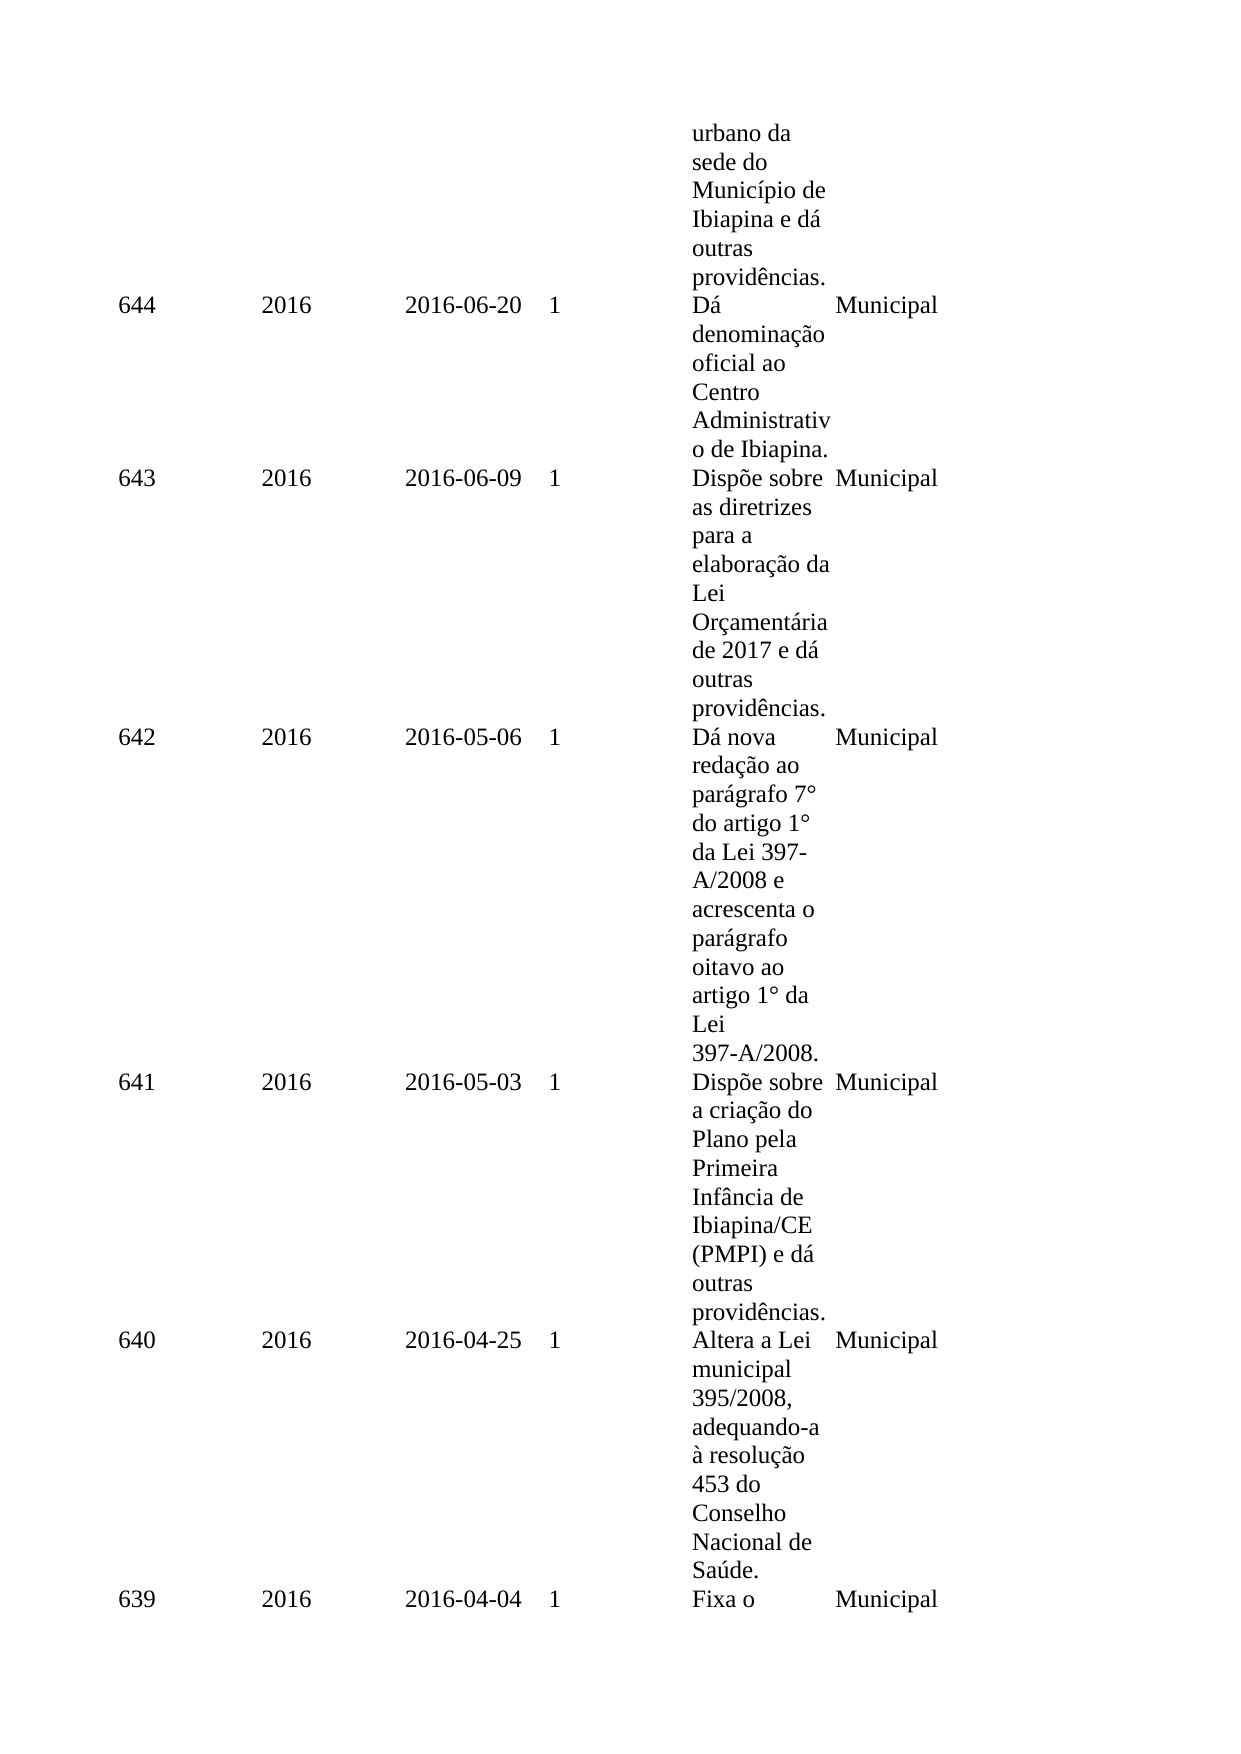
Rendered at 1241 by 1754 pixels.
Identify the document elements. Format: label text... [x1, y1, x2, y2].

table_cell Fixa o [692, 1584, 835, 1613]
table_cell Dá nova redação ao parágrafo 7° do artigo 1° da Lei 397-A/2008 e acrescenta o parágrafo oitavo ao artigo 1° da Lei 397-A/2008. [692, 722, 835, 1067]
table_cell Municipal [835, 1326, 979, 1584]
table_cell [979, 722, 1122, 1067]
table_cell 2016-06-20 [405, 291, 548, 463]
table_cell Dispõe sobre a criação do Plano pela Primeira Infância de Ibiapina/CE (PMPI) e dá outras providências. [692, 1067, 835, 1326]
table_cell Dispõe sobre as diretrizes para a elaboração da Lei Orçamentária de 2017 e dá outras providências. [692, 463, 835, 722]
table_cell 643 [118, 463, 261, 722]
table_cell 1 [548, 722, 692, 1067]
table_cell Altera a Lei municipal 395/2008, adequando-a à resolução 453 do Conselho Nacional de Saúde. [692, 1326, 835, 1584]
table_cell 641 [118, 1067, 261, 1326]
table_cell 639 [118, 1584, 261, 1613]
table_cell 2016-05-06 [405, 722, 548, 1067]
table_cell 2016 [261, 1326, 405, 1584]
table_cell [979, 1584, 1122, 1613]
table_cell 2016 [261, 722, 405, 1067]
table_cell 2016-04-25 [405, 1326, 548, 1584]
table_cell [835, 118, 979, 291]
table_cell Municipal [835, 291, 979, 463]
table_cell 1 [548, 291, 692, 463]
table_cell [261, 118, 405, 291]
table_cell Municipal [835, 722, 979, 1067]
table_cell Municipal [835, 1584, 979, 1613]
table_cell 1 [548, 1584, 692, 1613]
table_cell 2016 [261, 463, 405, 722]
table_cell 640 [118, 1326, 261, 1584]
table_cell urbano da sede do Município de Ibiapina e dá outras providências. [692, 118, 835, 291]
table_cell [979, 463, 1122, 722]
table_cell Dá denominação oficial ao Centro Administrativo de Ibiapina. [692, 291, 835, 463]
table_cell 644 [118, 291, 261, 463]
table_cell [979, 291, 1122, 463]
table_cell [405, 118, 548, 291]
table_cell [979, 118, 1122, 291]
table_cell 1 [548, 463, 692, 722]
table_cell [118, 118, 261, 291]
table_cell [979, 1067, 1122, 1326]
table_cell 2016-06-09 [405, 463, 548, 722]
table_cell 1 [548, 1326, 692, 1584]
table_cell [548, 118, 692, 291]
table_cell 2016-05-03 [405, 1067, 548, 1326]
table_cell 2016-04-04 [405, 1584, 548, 1613]
table_cell Municipal [835, 1067, 979, 1326]
table_cell 1 [548, 1067, 692, 1326]
table_cell 2016 [261, 1067, 405, 1326]
table_cell Municipal [835, 463, 979, 722]
table_cell [979, 1326, 1122, 1584]
table_cell 642 [118, 722, 261, 1067]
table_cell 2016 [261, 1584, 405, 1613]
table_cell 2016 [261, 291, 405, 463]
